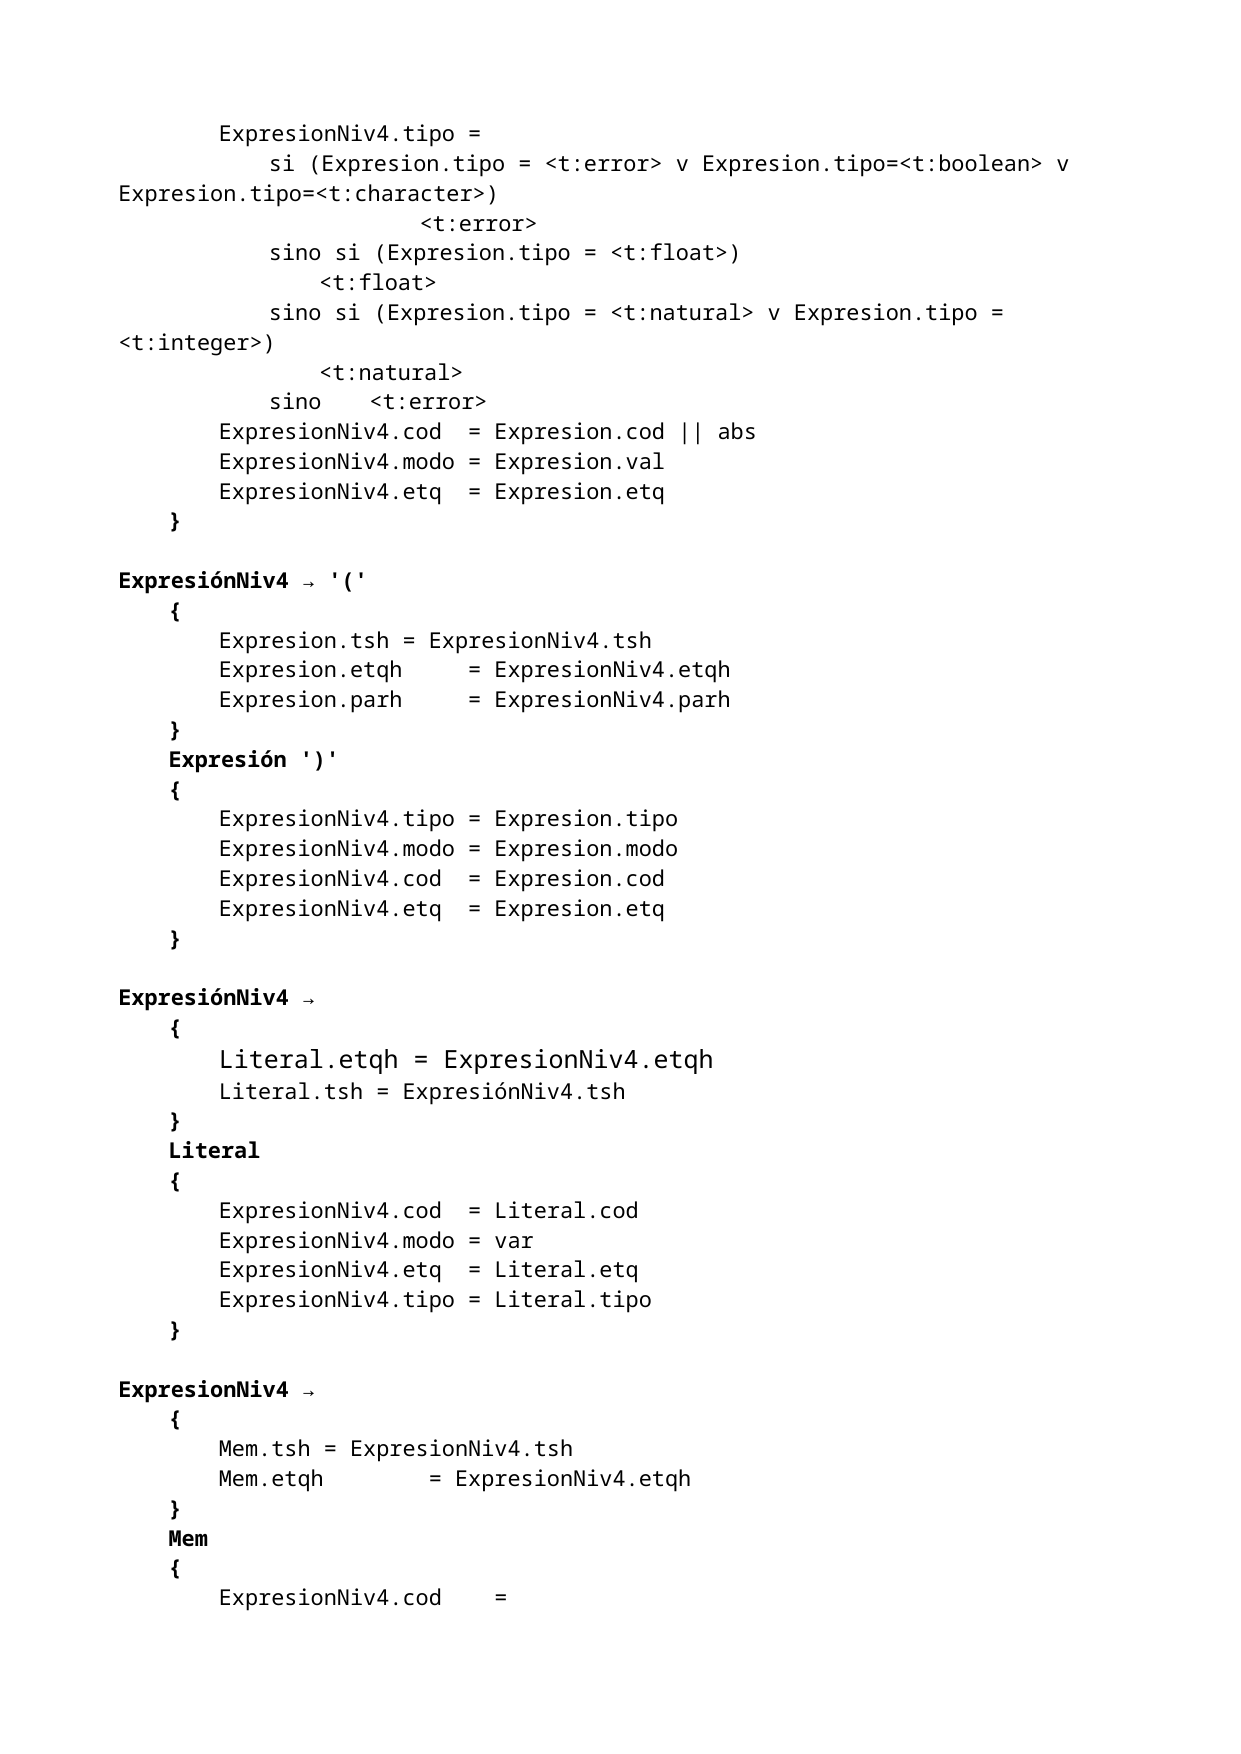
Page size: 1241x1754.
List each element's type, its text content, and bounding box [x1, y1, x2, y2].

text ExpresionNiv4.tipo = Expresion.tipo [118, 803, 1122, 833]
text ExpresionNiv4.etq = Expresion.etq [118, 476, 1122, 505]
text } [168, 1314, 1122, 1344]
text ExpresionNiv4.cod = Literal.cod [118, 1195, 1122, 1225]
text ExpresiónNiv4 → '(' [118, 565, 1122, 595]
text { [168, 1552, 1122, 1582]
text } [168, 714, 1122, 744]
text Mem.etqh = ExpresionNiv4.etqh [168, 1463, 1122, 1493]
text ExpresionNiv4 → [118, 1374, 1122, 1403]
text ExpresionNiv4.cod = Expresion.cod || abs [118, 416, 1122, 446]
text sino <t:error> [118, 386, 1122, 416]
text Literal.etqh = ExpresionNiv4.etqh [118, 1042, 1122, 1076]
text { [168, 773, 1122, 803]
text ExpresionNiv4.tipo = [118, 118, 1122, 148]
text } [168, 505, 1122, 535]
text } [168, 922, 1122, 952]
text ExpresionNiv4.cod = Expresion.cod [168, 863, 1122, 893]
text <t:natural> [118, 356, 1122, 386]
text } [168, 1493, 1122, 1523]
text <t:float> [118, 267, 1122, 297]
text Mem.tsh = ExpresionNiv4.tsh [168, 1433, 1122, 1463]
text sino si (Expresion.tipo = <t:float>) [118, 237, 1122, 267]
text Mem [168, 1523, 1122, 1552]
text ExpresionNiv4.modo = var [118, 1225, 1122, 1254]
text ExpresionNiv4.cod = [168, 1582, 1122, 1612]
text Literal [168, 1135, 1122, 1165]
text ExpresionNiv4.modo = Expresion.modo [168, 833, 1122, 863]
text ExpresionNiv4.tipo = Literal.tipo [118, 1284, 1122, 1314]
text { [168, 595, 1122, 624]
text ExpresionNiv4.modo = Expresion.val [118, 446, 1122, 476]
text Expresion.tsh = ExpresionNiv4.tsh [168, 624, 1122, 654]
text Expresión ')' [168, 744, 1122, 773]
text ExpresiónNiv4 → [118, 982, 1122, 1012]
text { [168, 1403, 1122, 1433]
text Expresion.parh = ExpresionNiv4.parh [168, 684, 1122, 714]
text si (Expresion.tipo = <t:error> v Expresion.tipo=<t:boolean> v Expresion.tipo=<t:character>) [118, 148, 1122, 207]
text ExpresionNiv4.etq = Expresion.etq [168, 893, 1122, 922]
text { [168, 1012, 1122, 1042]
text { [168, 1165, 1122, 1195]
text sino si (Expresion.tipo = <t:natural> v Expresion.tipo = <t:integer>) [118, 297, 1122, 356]
text Expresion.etqh = ExpresionNiv4.etqh [168, 654, 1122, 684]
text Literal.tsh = ExpresiónNiv4.tsh [118, 1076, 1122, 1106]
text ExpresionNiv4.etq = Literal.etq [118, 1254, 1122, 1284]
text } [168, 1106, 1122, 1135]
text <t:error> [118, 207, 1122, 237]
